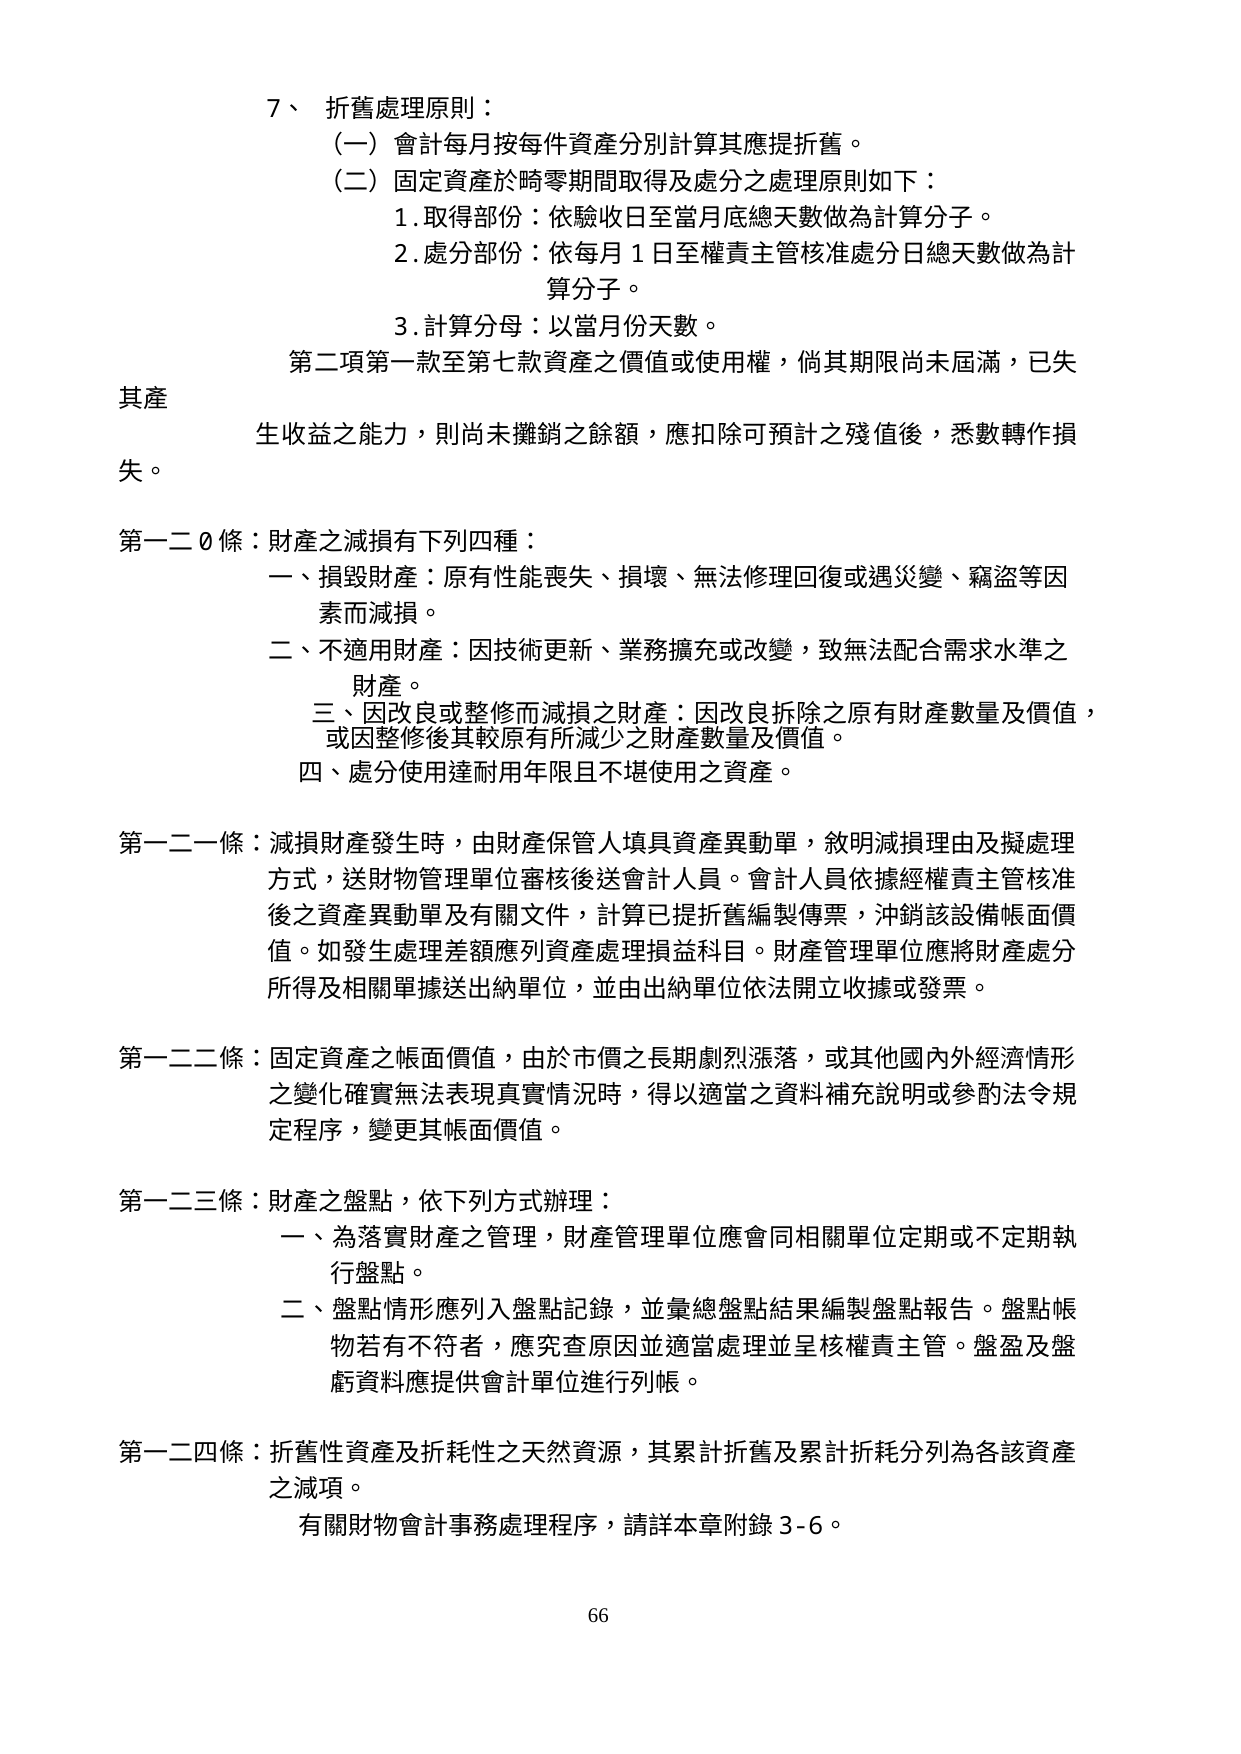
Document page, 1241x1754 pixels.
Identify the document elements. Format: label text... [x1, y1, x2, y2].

text 2.處分部份：依每月1日至權責主管核准處分日總天數做為計算分子。 [393, 234, 1078, 306]
text 第一二四條：折舊性資產及折耗性之天然資源，其累計折舊及累計折耗分列為各該資產之減項。 [118, 1433, 1078, 1505]
text 3.計算分母：以當月份天數。 [268, 306, 1078, 342]
text 財產。 [172, 666, 1078, 703]
text 生收益之能力，則尚未攤銷之餘額，應扣除可預計之殘值後，悉數轉作損失。 [118, 415, 1078, 487]
text （二）固定資產於畸零期間取得及處分之處理原則如下： [318, 161, 1078, 197]
text 第一二0條：財產之減損有下列四種： [118, 521, 1078, 558]
text 二、不適用財產：因技術更新、業務擴充或改變，致無法配合需求水準之 [268, 630, 1078, 666]
text 第二項第一款至第七款資產之價值或使用權，倘其期限尚未屆滿，已失其產 [118, 342, 1078, 415]
list 折舊處理原則： [266, 89, 1078, 125]
text 有關財物會計事務處理程序，請詳本章附錄3-6。 [118, 1505, 1078, 1541]
text 第一二二條：固定資產之帳面價值，由於市價之長期劇烈漲落，或其他國內外經濟情形之變化確實無法表現真實情況時，得以適當之資料補充說明或參酌法令規定程序，變更其帳面價值。 [118, 1038, 1078, 1147]
text 第一二三條：財產之盤點，依下列方式辦理： [118, 1181, 1078, 1217]
text 素而減損。 [281, 594, 1078, 630]
text 1.取得部份：依驗收日至當月底總天數做為計算分子。 [268, 197, 1078, 234]
text 一、損毀財產：原有性能喪失、損壞、無法修理回復或遇災變、竊盜等因 [268, 558, 1078, 594]
text 二、盤點情形應列入盤點記錄，並彙總盤點結果編製盤點報告。盤點帳物若有不符者，應究查原因並適當處理並呈核權責主管。盤盈及盤虧資料應提供會計單位進行列帳。 [281, 1290, 1078, 1399]
text 四、處分使用達耐用年限且不堪使用之資產。 [118, 753, 1078, 789]
text （一）會計每月按每件資產分別計算其應提折舊。 [318, 125, 1078, 161]
text 第一二一條：減損財產發生時，由財產保管人填具資產異動單，敘明減損理由及擬處理方式，送財物管理單位審核後送會計人員。會計人員依據經權責主管核准後之資產異動單及有關文件，計算已提折舊編製傳票，沖銷該設備帳面價值。如發生處理差額應列資產處理損益科目。財產管理單位應將財產處分所得及相關單據送出納單位，並由出納單位依法開立收據或發票。 [118, 823, 1078, 1004]
text 一、為落實財產之管理，財產管理單位應會同相關單位定期或不定期執行盤點。 [281, 1217, 1078, 1290]
text 三、因改良或整修而減損之財產：因改良拆除之原有財產數量及價值，或因整修後其較原有所減少之財產數量及價值。 [124, 703, 1078, 753]
